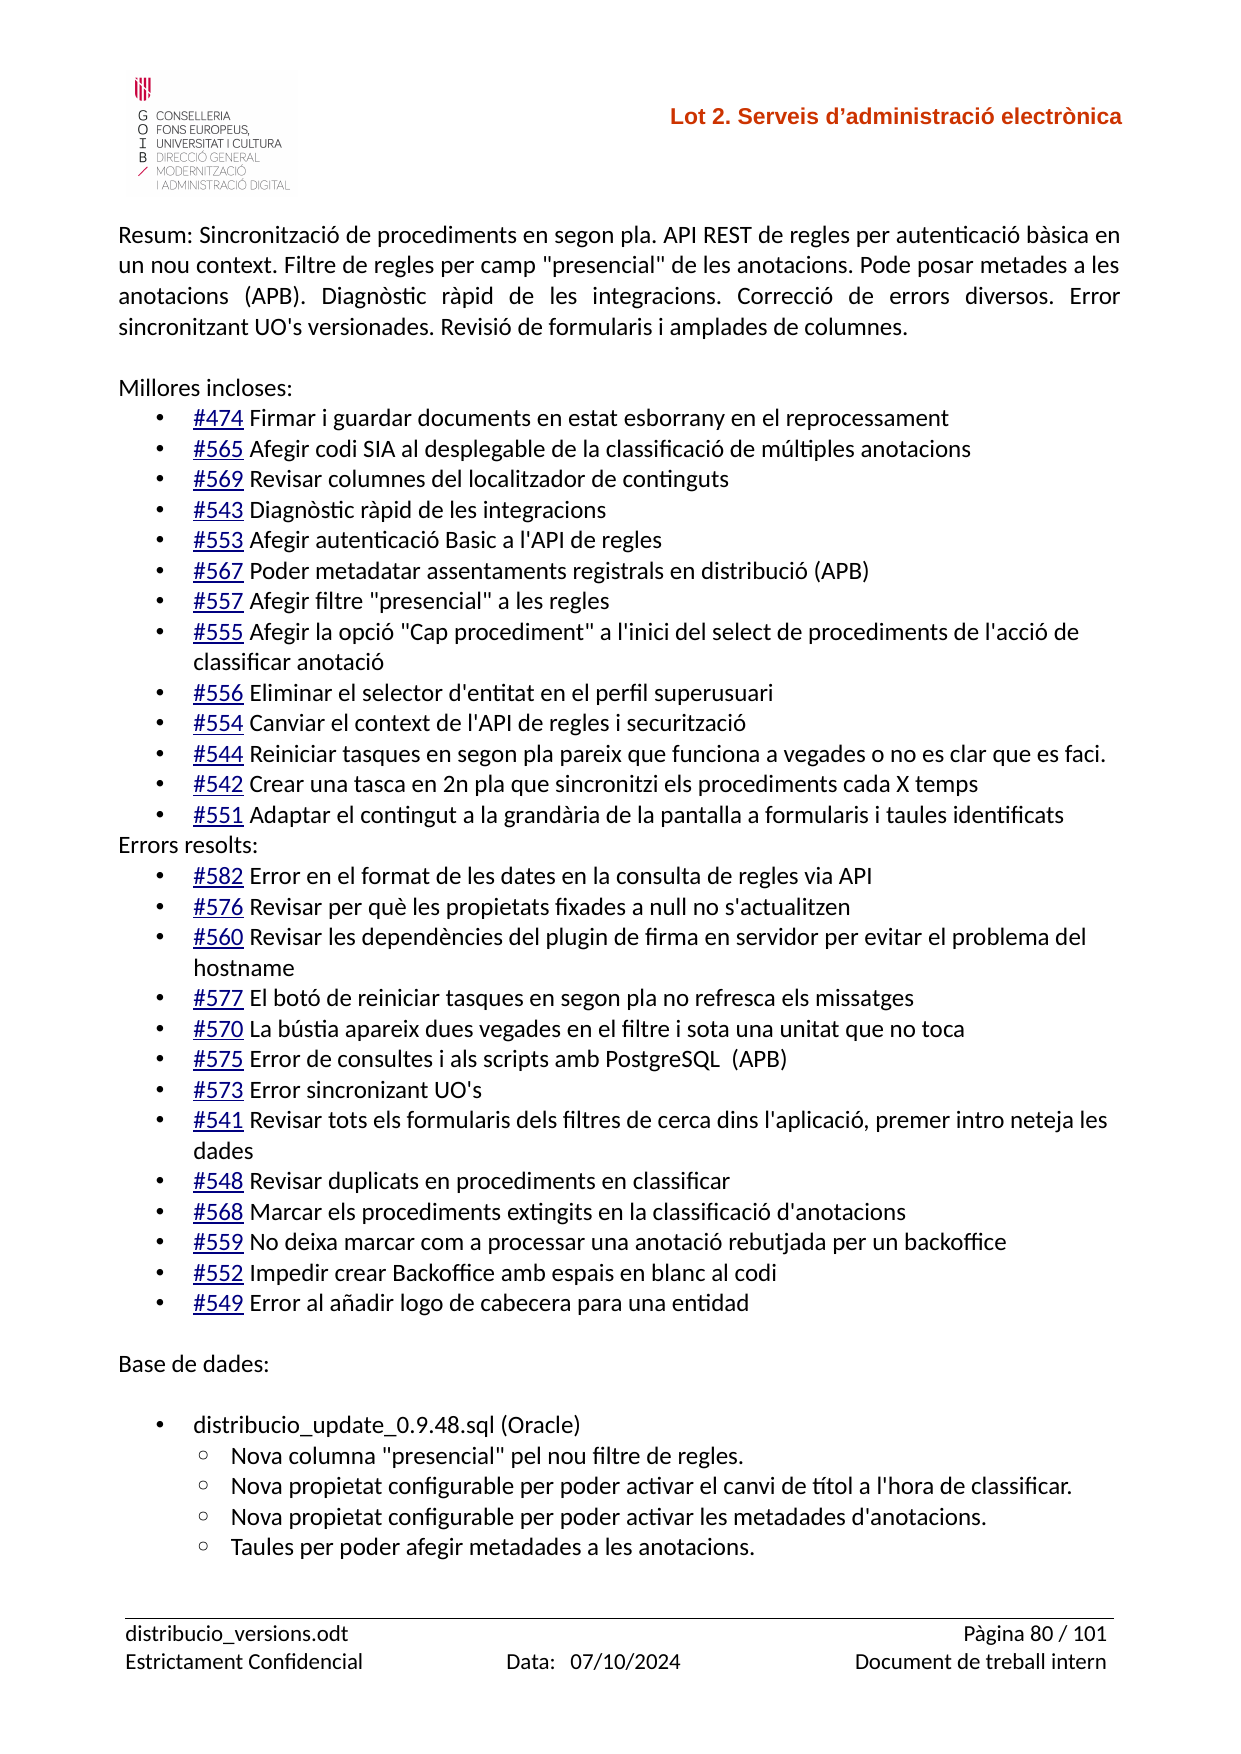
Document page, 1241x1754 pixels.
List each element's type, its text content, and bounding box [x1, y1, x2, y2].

list #544 Reiniciar tasques en segon pla pareix que funciona a vegades o no es clar que es faci. [156, 738, 1122, 768]
picture [126, 70, 299, 197]
list #569 Revisar columnes del localitzador de continguts [156, 463, 1122, 494]
list #577 El botó de reiniciar tasques en segon pla no refresca els missatges [156, 982, 1122, 1013]
list #556 Eliminar el selector d'entitat en el perfil superusuari [156, 677, 1122, 707]
list Taules per poder afegir metadades a les anotacions. [193, 1532, 1122, 1562]
list #542 Crear una tasca en 2n pla que sincronitzi els procediments cada X temps [156, 768, 1122, 799]
list #573 Error sincronizant UO's [156, 1074, 1122, 1104]
text Base de dades: [118, 1348, 1122, 1379]
list #555 Afegir la opció "Cap procediment" a l'inici del select de procediments de l'acció de classificar anotació [156, 616, 1122, 677]
list #568 Marcar els procediments extingits en la classificació d'anotacions [156, 1196, 1122, 1226]
list #474 Firmar i guardar documents en estat esborrany en el reprocessament [156, 402, 1122, 433]
list #560 Revisar les dependències del plugin de firma en servidor per evitar el problema del hostname [156, 921, 1122, 982]
list #582 Error en el format de les dates en la consulta de regles via API [156, 860, 1122, 891]
list Nova propietat configurable per poder activar les metadades d'anotacions. [193, 1501, 1122, 1532]
list #554 Canviar el context de l'API de regles i securització [156, 707, 1122, 738]
list #559 No deixa marcar com a processar una anotació rebutjada per un backoffice [156, 1226, 1122, 1257]
list #570 La bústia apareix dues vegades en el filtre i sota una unitat que no toca [156, 1013, 1122, 1043]
text Errors resolts: [118, 829, 1122, 860]
text Millores incloses: [118, 372, 1122, 402]
list distribucio_update_0.9.48.sql (Oracle) [156, 1409, 1122, 1440]
list #541 Revisar tots els formularis dels filtres de cerca dins l'aplicació, premer intro neteja les dades [156, 1104, 1122, 1165]
list #552 Impedir crear Backoffice amb espais en blanc al codi [156, 1257, 1122, 1287]
list Nova propietat configurable per poder activar el canvi de títol a l'hora de classificar. [193, 1471, 1122, 1501]
list #576 Revisar per què les propietats fixades a null no s'actualitzen [156, 891, 1122, 921]
list #548 Revisar duplicats en procediments en classificar [156, 1165, 1122, 1196]
list #551 Adaptar el contingut a la grandària de la pantalla a formularis i taules identificats [156, 799, 1122, 829]
list #543 Diagnòstic ràpid de les integracions [156, 494, 1122, 524]
list #565 Afegir codi SIA al desplegable de la classificació de múltiples anotacions [156, 433, 1122, 463]
list #567 Poder metadatar assentaments registrals en distribució (APB) [156, 555, 1122, 585]
text Resum: Sincronització de procediments en segon pla. API REST de regles per autenticació bàsica en un nou context. Filtre de regles per camp "presencial" de les anotacions. Pode posar metades a les anotacions (APB). Diagnòstic ràpid de les integracions. Correcció de errors diversos. Error sincronitzant UO's versionades. Revisió de formularis i amplades de columnes. [118, 219, 1122, 341]
list #575 Error de consultes i als scripts amb PostgreSQL (APB) [156, 1043, 1122, 1074]
list #549 Error al añadir logo de cabecera para una entidad [156, 1287, 1122, 1318]
list #553 Afegir autenticació Basic a l'API de regles [156, 524, 1122, 555]
list #557 Afegir filtre "presencial" a les regles [156, 585, 1122, 616]
list Nova columna "presencial" pel nou filtre de regles. [193, 1440, 1122, 1471]
